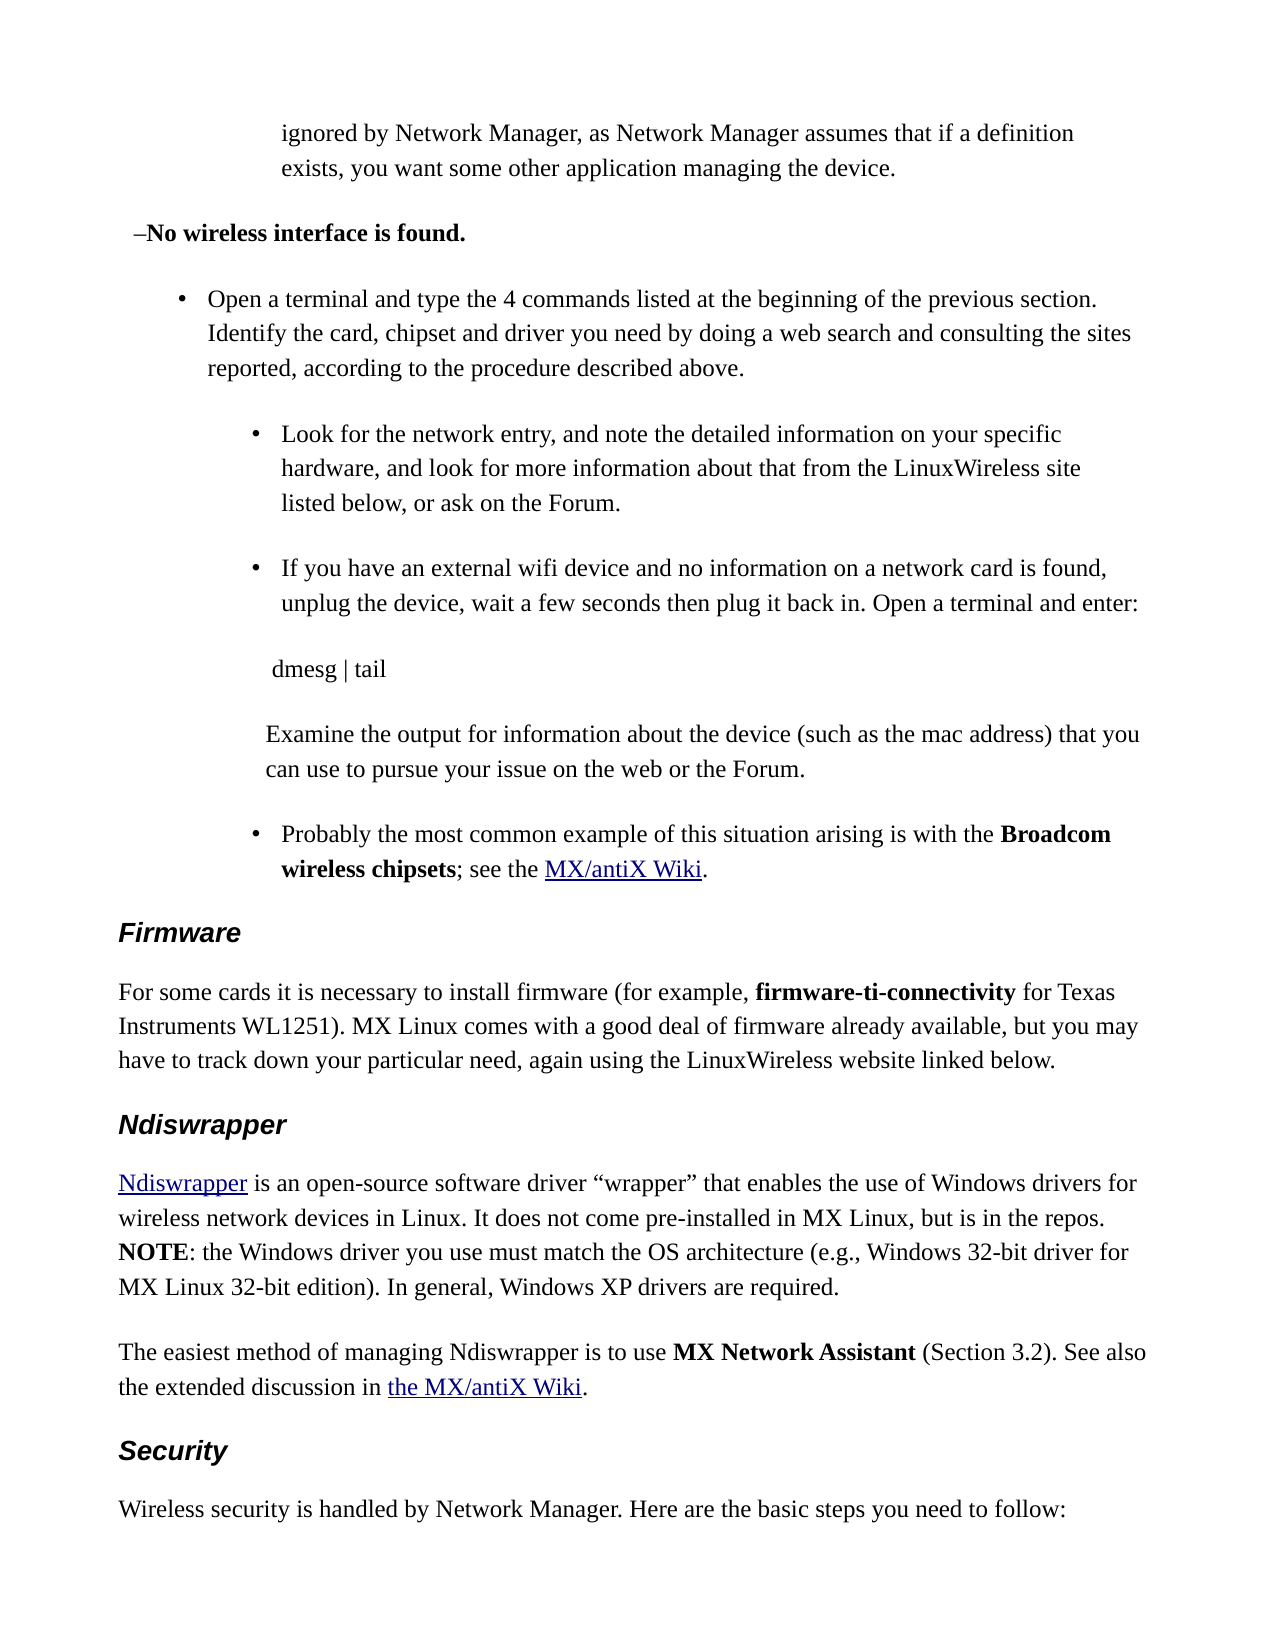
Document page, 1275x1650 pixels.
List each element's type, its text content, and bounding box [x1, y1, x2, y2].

text –No wireless interface is found. [134, 218, 1141, 247]
text The easiest method of managing Ndiswrapper is to use MX Network Assistant (Section 3.2). See also the extended discussion in the MX/antiX Wiki. [118, 1337, 1157, 1401]
text For some cards it is necessary to install firmware (for example, firmware-ti-connectivity for Texas Instruments WL1251). MX Linux comes with a good deal of firmware already available, but you may have to track down your particular need, again using the LinuxWireless website linked below. [118, 977, 1157, 1074]
subtitle Security [118, 1434, 1157, 1466]
list Probably the most common example of this situation arising is with the Broadcom wireless chipsets; see the MX/antiX Wiki. [252, 819, 1141, 883]
list ignored by Network Manager, as Network Manager assumes that if a definition exists, you want some other application managing the device. [252, 118, 1141, 181]
list dmesg | tail [236, 654, 1157, 682]
subtitle Firmware [118, 917, 1157, 948]
list Examine the output for information about the device (such as the mac address) that you can use to pursue your issue on the web or the Forum. [236, 719, 1157, 783]
text Ndiswrapper is an open-source software driver “wrapper” that enables the use of Windows drivers for wireless network devices in Linux. It does not come pre-installed in MX Linux, but is in the repos. NOTE: the Windows driver you use must match the OS architecture (e.g., Windows 32-bit driver for MX Linux 32-bit edition). In general, Windows XP drivers are required. [118, 1168, 1157, 1300]
list Open a terminal and type the 4 commands listed at the beginning of the previous section. Identify the card, chipset and driver you need by doing a web search and consulting the sites reported, according to the procedure described above. [178, 284, 1141, 382]
list If you have an external wifi device and no information on a network card is found, unplug the device, wait a few seconds then plug it back in. Open a terminal and enter: [252, 553, 1141, 617]
subtitle Ndiswrapper [118, 1108, 1157, 1140]
list Look for the network entry, and note the detailed information on your specific hardware, and look for more information about that from the LinuxWireless site listed below, or ask on the Forum. [252, 419, 1141, 516]
text Wireless security is handled by Network Manager. Here are the basic steps you need to follow: [118, 1494, 1157, 1523]
